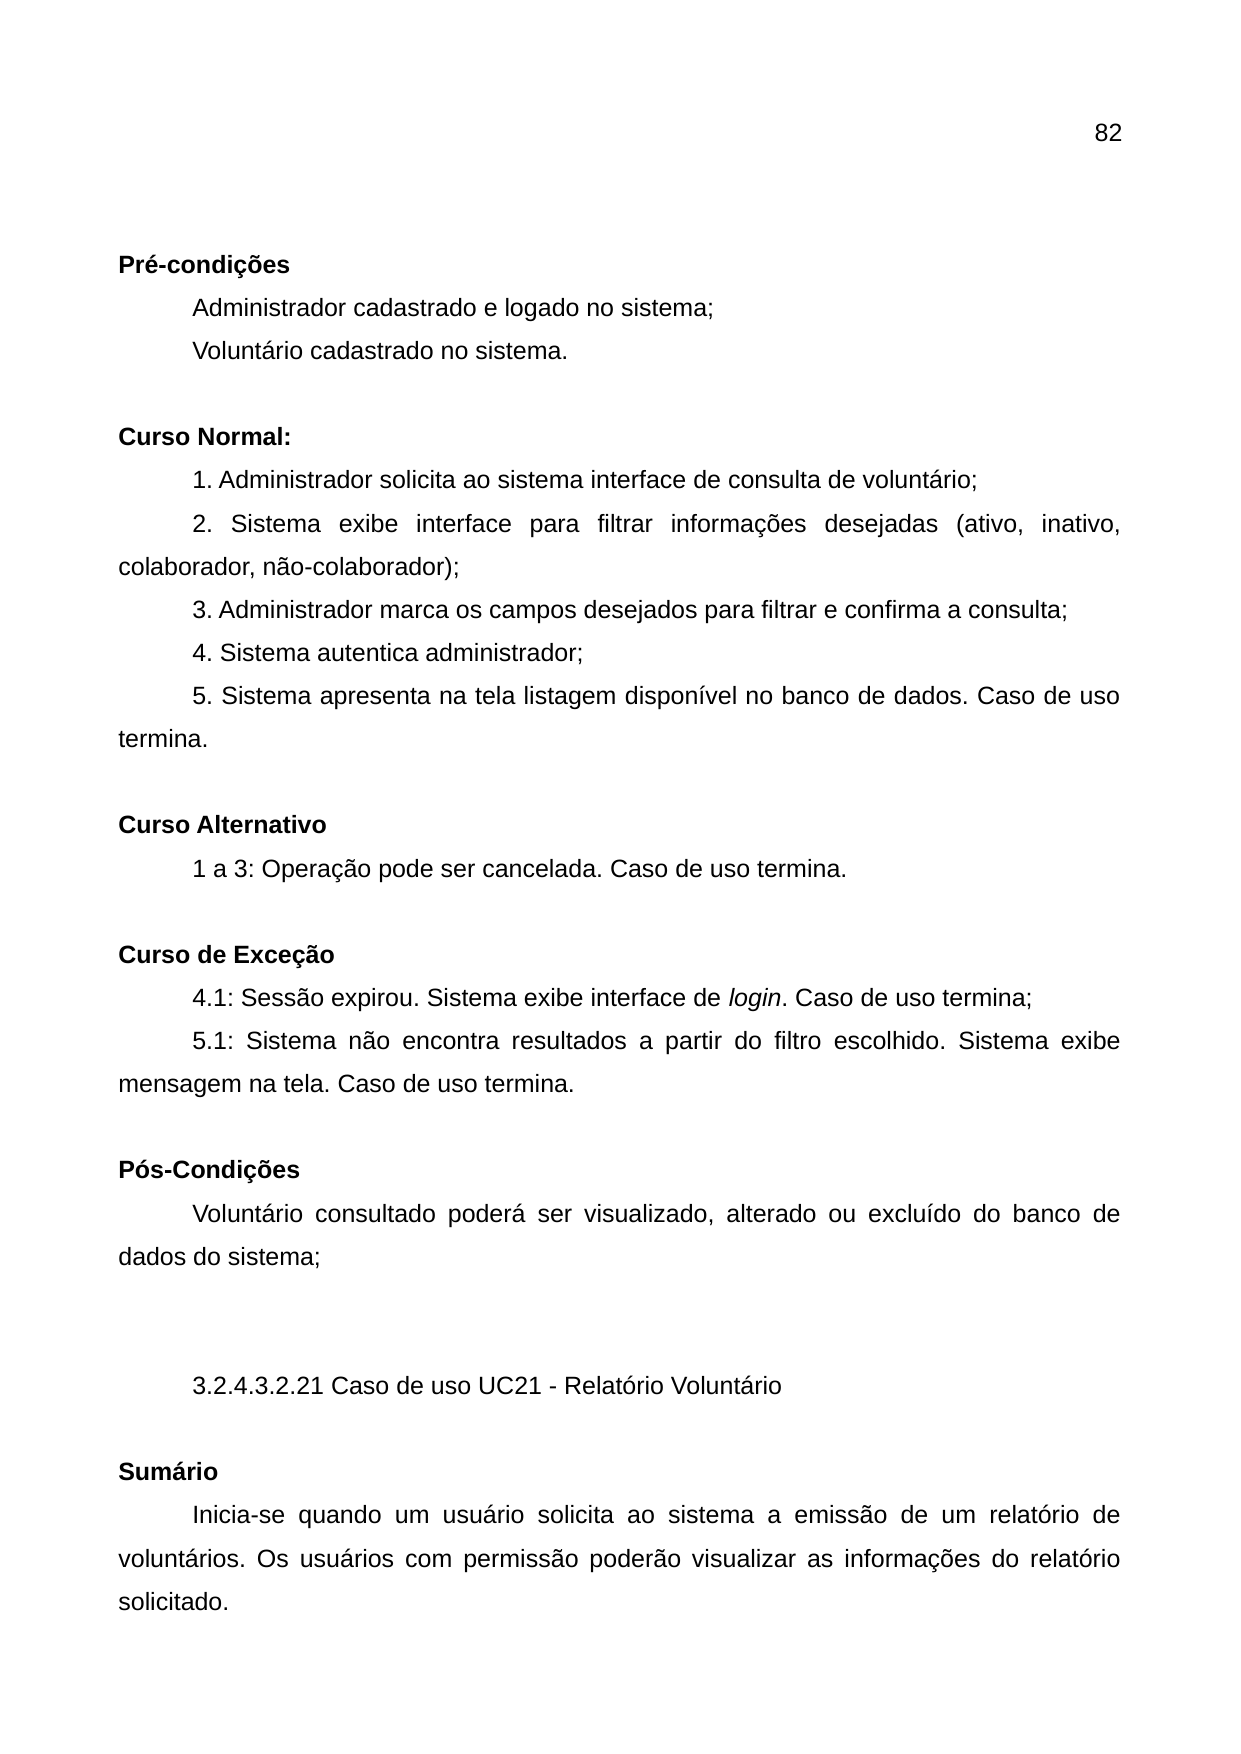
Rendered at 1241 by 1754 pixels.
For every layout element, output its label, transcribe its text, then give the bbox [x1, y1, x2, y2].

text Voluntário consultado poderá ser visualizado, alterado ou excluído do banco de dados do sistema; [118, 1198, 1122, 1270]
text 4. Sistema autentica administrador; [118, 638, 1122, 667]
text Sumário [118, 1457, 1122, 1486]
text Inicia-se quando um usuário solicita ao sistema a emissão de um relatório de voluntários. Os usuários com permissão poderão visualizar as informações do relatório solicitado. [118, 1500, 1122, 1615]
text 4.1: Sessão expirou. Sistema exibe interface de login. Caso de uso termina; [118, 983, 1122, 1012]
text 1 a 3: Operação pode ser cancelada. Caso de uso termina. [118, 853, 1122, 882]
text Pré-condições [118, 250, 1122, 278]
text 3. Administrador marca os campos desejados para filtrar e confirma a consulta; [118, 595, 1122, 623]
text Curso Alternativo [118, 810, 1122, 839]
text 3.2.4.3.2.21 Caso de uso UC21 - Relatório Voluntário [118, 1371, 1122, 1400]
text Voluntário cadastrado no sistema. [118, 336, 1122, 365]
text 5.1: Sistema não encontra resultados a partir do filtro escolhido. Sistema exibe mensagem na tela. Caso de uso termina. [118, 1026, 1122, 1098]
text Curso Normal: [118, 422, 1122, 451]
text 2. Sistema exibe interface para filtrar informações desejadas (ativo, inativo, colaborador, não-colaborador); [118, 508, 1122, 580]
text Administrador cadastrado e logado no sistema; [118, 293, 1122, 322]
text Curso de Exceção [118, 940, 1122, 968]
text 1. Administrador solicita ao sistema interface de consulta de voluntário; [118, 465, 1122, 494]
text 5. Sistema apresenta na tela listagem disponível no banco de dados. Caso de uso termina. [118, 681, 1122, 753]
text Pós-Condições [118, 1155, 1122, 1184]
